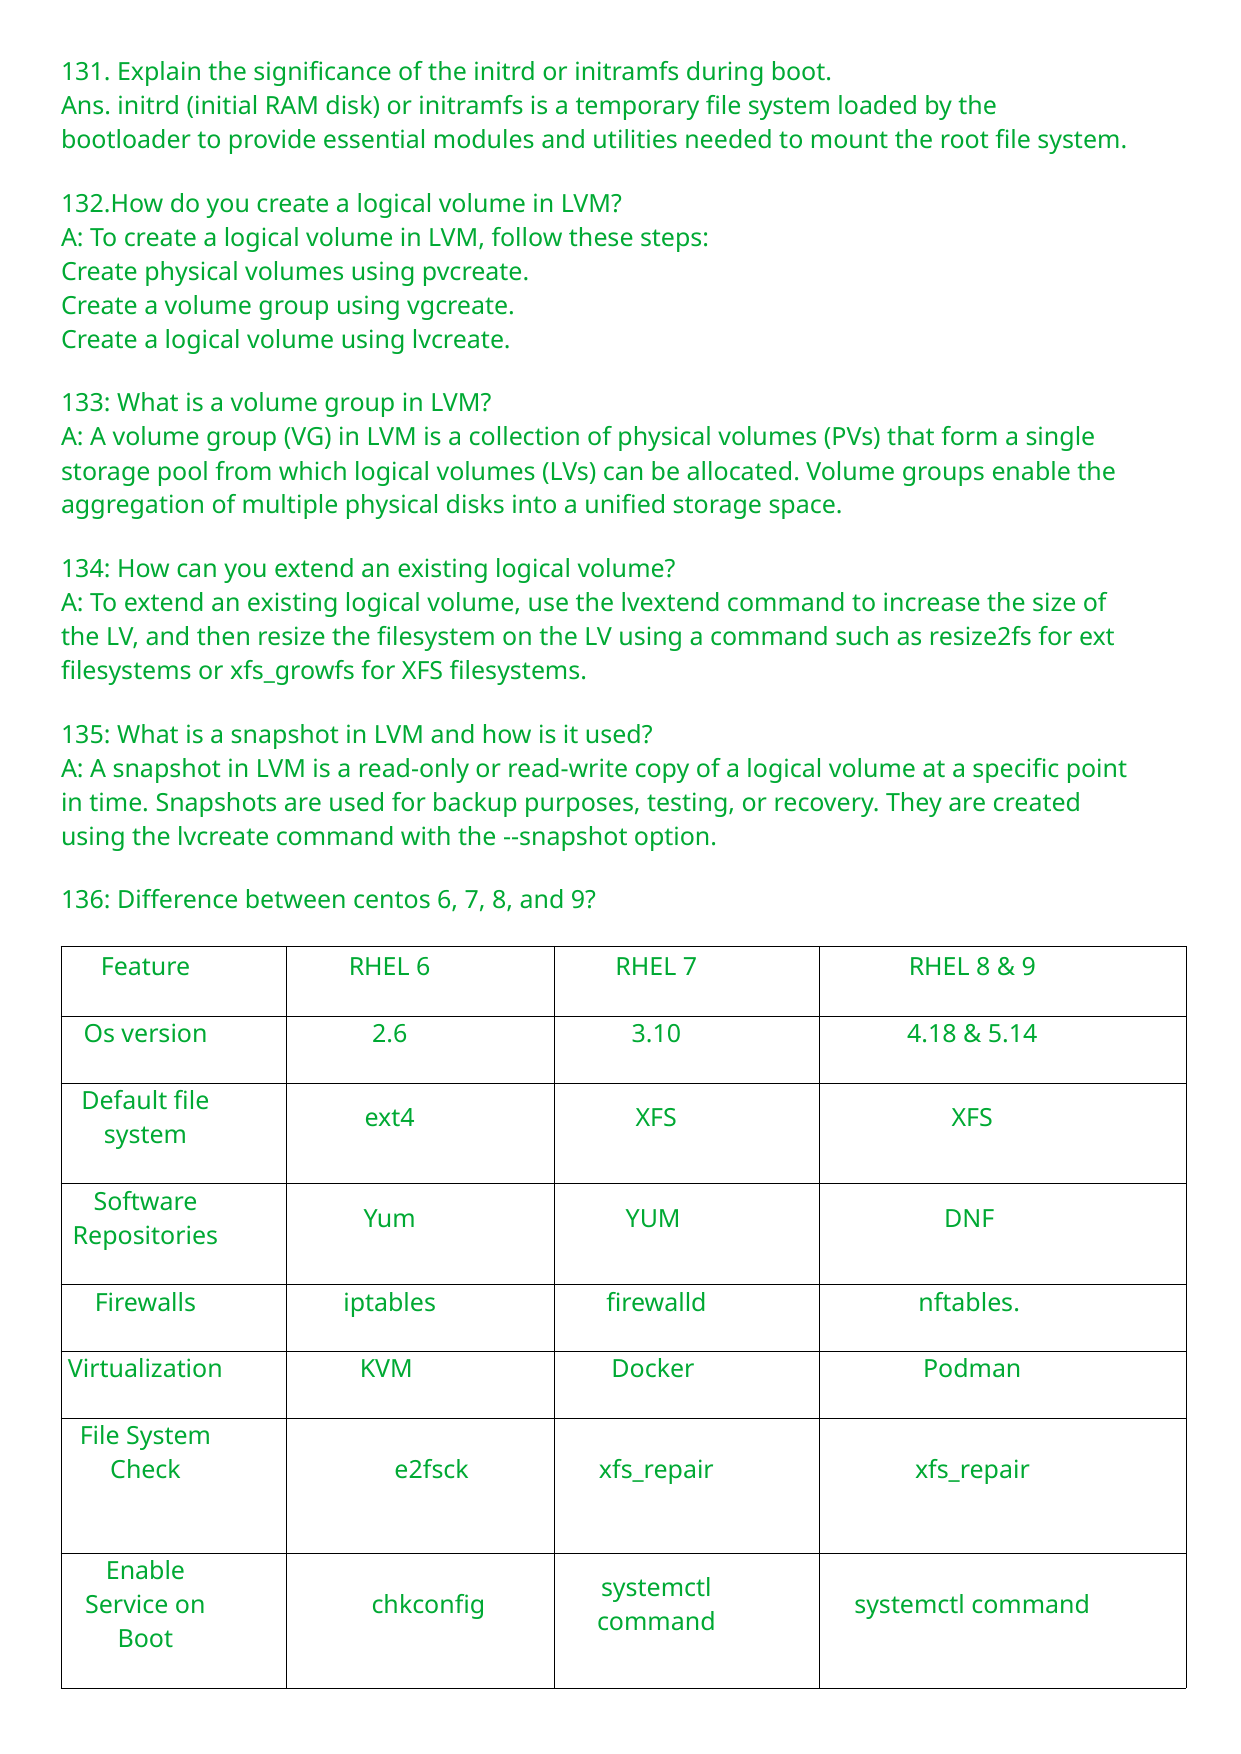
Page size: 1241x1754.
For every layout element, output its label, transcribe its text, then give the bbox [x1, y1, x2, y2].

text 135: What is a snapshot in LVM and how is it used? A: A snapshot in LVM is a read-only or read-write copy of a logical volume at a specific point in time. Snapshots are used for backup purposes, testing, or recovery. They are created using the lvcreate command with the --snapshot option. [61, 716, 1129, 853]
table_cell iptables [287, 1285, 554, 1351]
text 134: How can you extend an existing logical volume? A: To extend an existing logical volume, use the lvextend command to increase the size of the LV, and then resize the filesystem on the LV using a command such as resize2fs for ext filesystems or xfs_growfs for XFS filesystems. [61, 551, 1129, 687]
table_cell 2.6 [287, 1017, 554, 1082]
table_cell systemctl command [820, 1554, 1186, 1687]
table_cell Firewalls [62, 1285, 286, 1351]
table_cell XFS [820, 1084, 1186, 1183]
table_cell YUM [555, 1184, 819, 1284]
text 133: What is a volume group in LVM? A: A volume group (VG) in LVM is a collection of physical volumes (PVs) that form a single storage pool from which logical volumes (LVs) can be allocated. Volume groups enable the aggregation of multiple physical disks into a unified storage space. [61, 385, 1129, 521]
table_cell firewalld [555, 1285, 819, 1351]
table_cell Os version [62, 1017, 286, 1082]
table_cell Virtualization [62, 1352, 286, 1418]
table_cell Enable Service on Boot [62, 1554, 286, 1687]
text 136: Difference between centos 6, 7, 8, and 9? [61, 882, 1129, 916]
text 132.How do you create a logical volume in LVM? A: To create a logical volume in LVM, follow these steps: Create physical volumes using pvcreate. Create a volume group using vgcreate. Create a logical volume using lvcreate. [61, 185, 1129, 356]
table_cell nftables. [820, 1285, 1186, 1351]
table_header RHEL 8 & 9 [820, 947, 1186, 1016]
table_cell Default file system [62, 1084, 286, 1183]
table_cell KVM [287, 1352, 554, 1418]
table_cell DNF [820, 1184, 1186, 1284]
table_cell e2fsck [287, 1419, 554, 1552]
table_header Feature [62, 947, 286, 1016]
table_cell Yum [287, 1184, 554, 1284]
table_cell 3.10 [555, 1017, 819, 1082]
table_cell ext4 [287, 1084, 554, 1183]
table_cell Software Repositories [62, 1184, 286, 1284]
table_cell chkconfig [287, 1554, 554, 1687]
table_header RHEL 7 [555, 947, 819, 1016]
table_cell Docker [555, 1352, 819, 1418]
table_cell File System Check [62, 1419, 286, 1552]
table_cell systemctl command [555, 1554, 819, 1687]
table_header RHEL 6 [287, 947, 554, 1016]
table_cell Podman [820, 1352, 1186, 1418]
table_cell XFS [555, 1084, 819, 1183]
table_cell 4.18 & 5.14 [820, 1017, 1186, 1082]
text 131. Explain the significance of the initrd or initramfs during boot. Ans. initrd (initial RAM disk) or initramfs is a temporary file system loaded by the bootloader to provide essential modules and utilities needed to mount the root file system. [61, 53, 1129, 156]
table_cell xfs_repair [555, 1419, 819, 1552]
table_cell xfs_repair [820, 1419, 1186, 1552]
